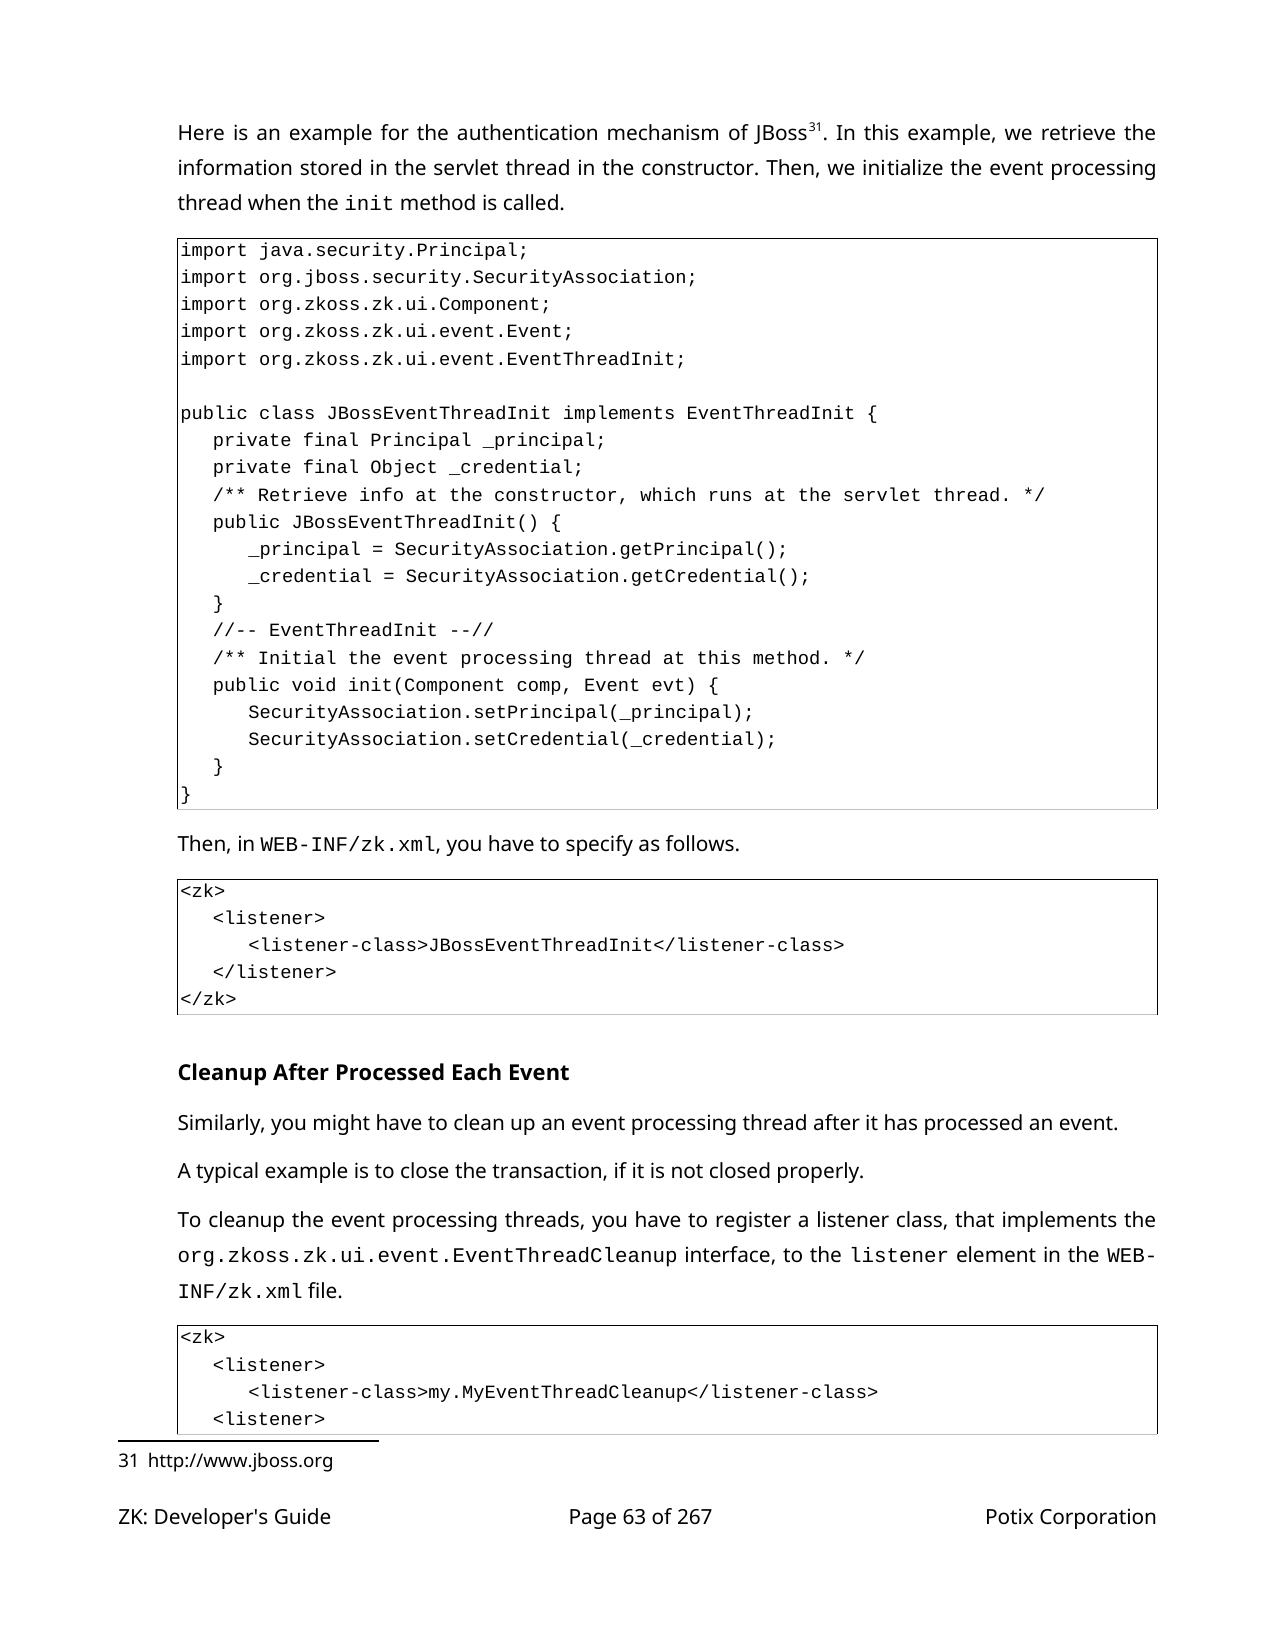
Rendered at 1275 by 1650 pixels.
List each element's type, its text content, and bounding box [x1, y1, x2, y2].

text private final Object _credential; [178, 455, 1157, 479]
text <listener> [178, 1352, 1157, 1377]
text </zk> [178, 987, 1157, 1014]
text <zk> [178, 880, 1157, 903]
text public class JBossEventThreadInit implements EventThreadInit { [178, 401, 1157, 425]
text //-- EventThreadInit --// [178, 618, 1157, 643]
text _credential = SecurityAssociation.getCredential(); [178, 564, 1157, 588]
text } [178, 754, 1157, 778]
text <zk> [178, 1326, 1157, 1349]
text http://www.jboss.org [118, 1447, 1157, 1473]
text SecurityAssociation.setPrincipal(_principal); [178, 700, 1157, 724]
text import java.security.Principal; [178, 239, 1157, 262]
text Similarly, you might have to clean up an event processing thread after it has processed an event. [177, 1108, 1157, 1136]
text /** Retrieve info at the constructor, which runs at the servlet thread. */ [178, 482, 1157, 507]
text SecurityAssociation.setCredential(_credential); [178, 727, 1157, 751]
text import org.zkoss.zk.ui.Component; [178, 292, 1157, 316]
text public JBossEventThreadInit() { [178, 509, 1157, 534]
text <listener-class>my.MyEventThreadCleanup</listener-class> [178, 1380, 1157, 1404]
text } [178, 591, 1157, 615]
text _principal = SecurityAssociation.getPrincipal(); [178, 537, 1157, 561]
text import org.zkoss.zk.ui.event.EventThreadInit; [178, 346, 1157, 371]
text Then, in WEB-INF/zk.xml, you have to specify as follows. [177, 829, 1157, 858]
text A typical example is to close the transaction, if it is not closed properly. [177, 1157, 1157, 1185]
text import org.zkoss.zk.ui.event.Event; [178, 319, 1157, 343]
text Here is an example for the authentication mechanism of JBoss. In this example, we retrieve the information stored in the servlet thread in the constructor. Then, we initialize the event processing thread when the init method is called. [177, 118, 1157, 217]
text <listener> [178, 906, 1157, 930]
subtitle Cleanup After Processed Each Event [177, 1057, 1157, 1087]
text } [178, 781, 1157, 809]
text import org.jboss.security.SecurityAssociation; [178, 265, 1157, 289]
text public void init(Component comp, Event evt) { [178, 673, 1157, 697]
text </listener> [178, 960, 1157, 984]
text private final Principal _principal; [178, 428, 1157, 452]
text <listener> [178, 1407, 1157, 1434]
text /** Initial the event processing thread at this method. */ [178, 646, 1157, 670]
text <listener-class>JBossEventThreadInit</listener-class> [178, 933, 1157, 957]
text To cleanup the event processing threads, you have to register a listener class, that implements the org.zkoss.zk.ui.event.EventThreadCleanup interface, to the listener element in the WEB-INF/zk.xml file. [177, 1205, 1157, 1305]
